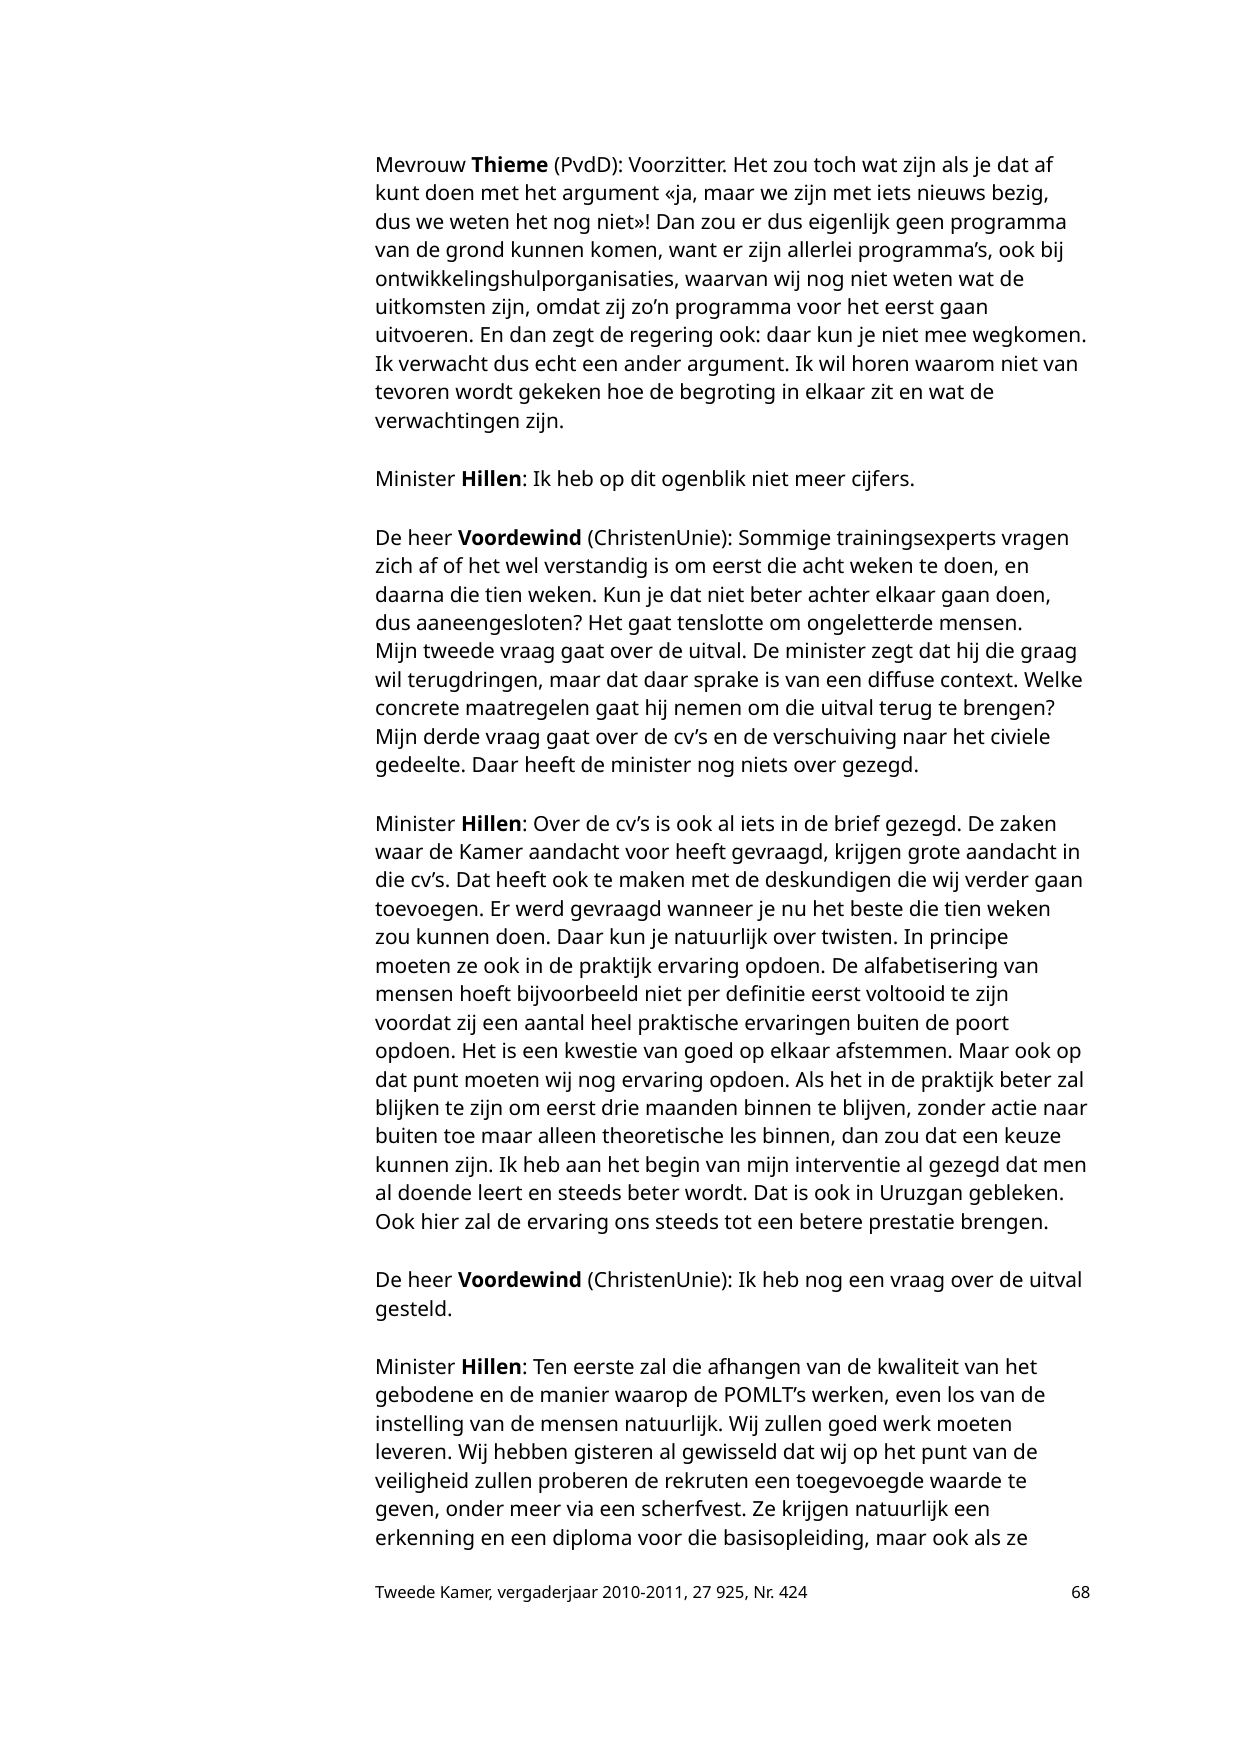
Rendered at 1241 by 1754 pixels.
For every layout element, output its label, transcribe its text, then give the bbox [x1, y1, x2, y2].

text Minister Hillen: Ik heb op dit ogenblik niet meer cijfers. [375, 464, 1090, 493]
text Mijn tweede vraag gaat over de uitval. De minister zegt dat hij die graag wil terugdringen, maar dat daar sprake is van een diffuse context. Welke concrete maatregelen gaat hij nemen om die uitval terug te brengen? [375, 637, 1090, 722]
text De heer Voordewind (ChristenUnie): Ik heb nog een vraag over de uitval gesteld. [375, 1265, 1090, 1322]
text Mevrouw Thieme (PvdD): Voorzitter. Het zou toch wat zijn als je dat af kunt doen met het argument «ja, maar we zijn met iets nieuws bezig, dus we weten het nog niet»! Dan zou er dus eigenlijk geen programma van de grond kunnen komen, want er zijn allerlei programma’s, ook bij ontwikkelingshulporganisaties, waarvan wij nog niet weten wat de uitkomsten zijn, omdat zij zo’n programma voor het eerst gaan uitvoeren. En dan zegt de regering ook: daar kun je niet mee wegkomen. Ik verwacht dus echt een ander argument. Ik wil horen waarom niet van tevoren wordt gekeken hoe de begroting in elkaar zit en wat de verwachtingen zijn. [375, 150, 1090, 434]
text De heer Voordewind (ChristenUnie): Sommige trainingsexperts vragen zich af of het wel verstandig is om eerst die acht weken te doen, en daarna die tien weken. Kun je dat niet beter achter elkaar gaan doen, dus aaneengesloten? Het gaat tenslotte om ongeletterde mensen. [375, 523, 1090, 637]
text Mijn derde vraag gaat over de cv’s en de verschuiving naar het civiele gedeelte. Daar heeft de minister nog niets over gezegd. [375, 722, 1090, 779]
text Minister Hillen: Over de cv’s is ook al iets in de brief gezegd. De zaken waar de Kamer aandacht voor heeft gevraagd, krijgen grote aandacht in die cv’s. Dat heeft ook te maken met de deskundigen die wij verder gaan toevoegen. Er werd gevraagd wanneer je nu het beste die tien weken zou kunnen doen. Daar kun je natuurlijk over twisten. In principe moeten ze ook in de praktijk ervaring opdoen. De alfabetisering van mensen hoeft bijvoorbeeld niet per definitie eerst voltooid te zijn voordat zij een aantal heel praktische ervaringen buiten de poort opdoen. Het is een kwestie van goed op elkaar afstemmen. Maar ook op dat punt moeten wij nog ervaring opdoen. Als het in de praktijk beter zal blijken te zijn om eerst drie maanden binnen te blijven, zonder actie naar buiten toe maar alleen theoretische les binnen, dan zou dat een keuze kunnen zijn. Ik heb aan het begin van mijn interventie al gezegd dat men al doende leert en steeds beter wordt. Dat is ook in Uruzgan gebleken. Ook hier zal de ervaring ons steeds tot een betere prestatie brengen. [375, 809, 1090, 1235]
text Minister Hillen: Ten eerste zal die afhangen van de kwaliteit van het gebodene en de manier waarop de POMLT’s werken, even los van de instelling van de mensen natuurlijk. Wij zullen goed werk moeten leveren. Wij hebben gisteren al gewisseld dat wij op het punt van de veiligheid zullen proberen de rekruten een toegevoegde waarde te geven, onder meer via een scherfvest. Ze krijgen natuurlijk een erkenning en een diploma voor die basisopleiding, maar ook als ze [375, 1352, 1090, 1551]
